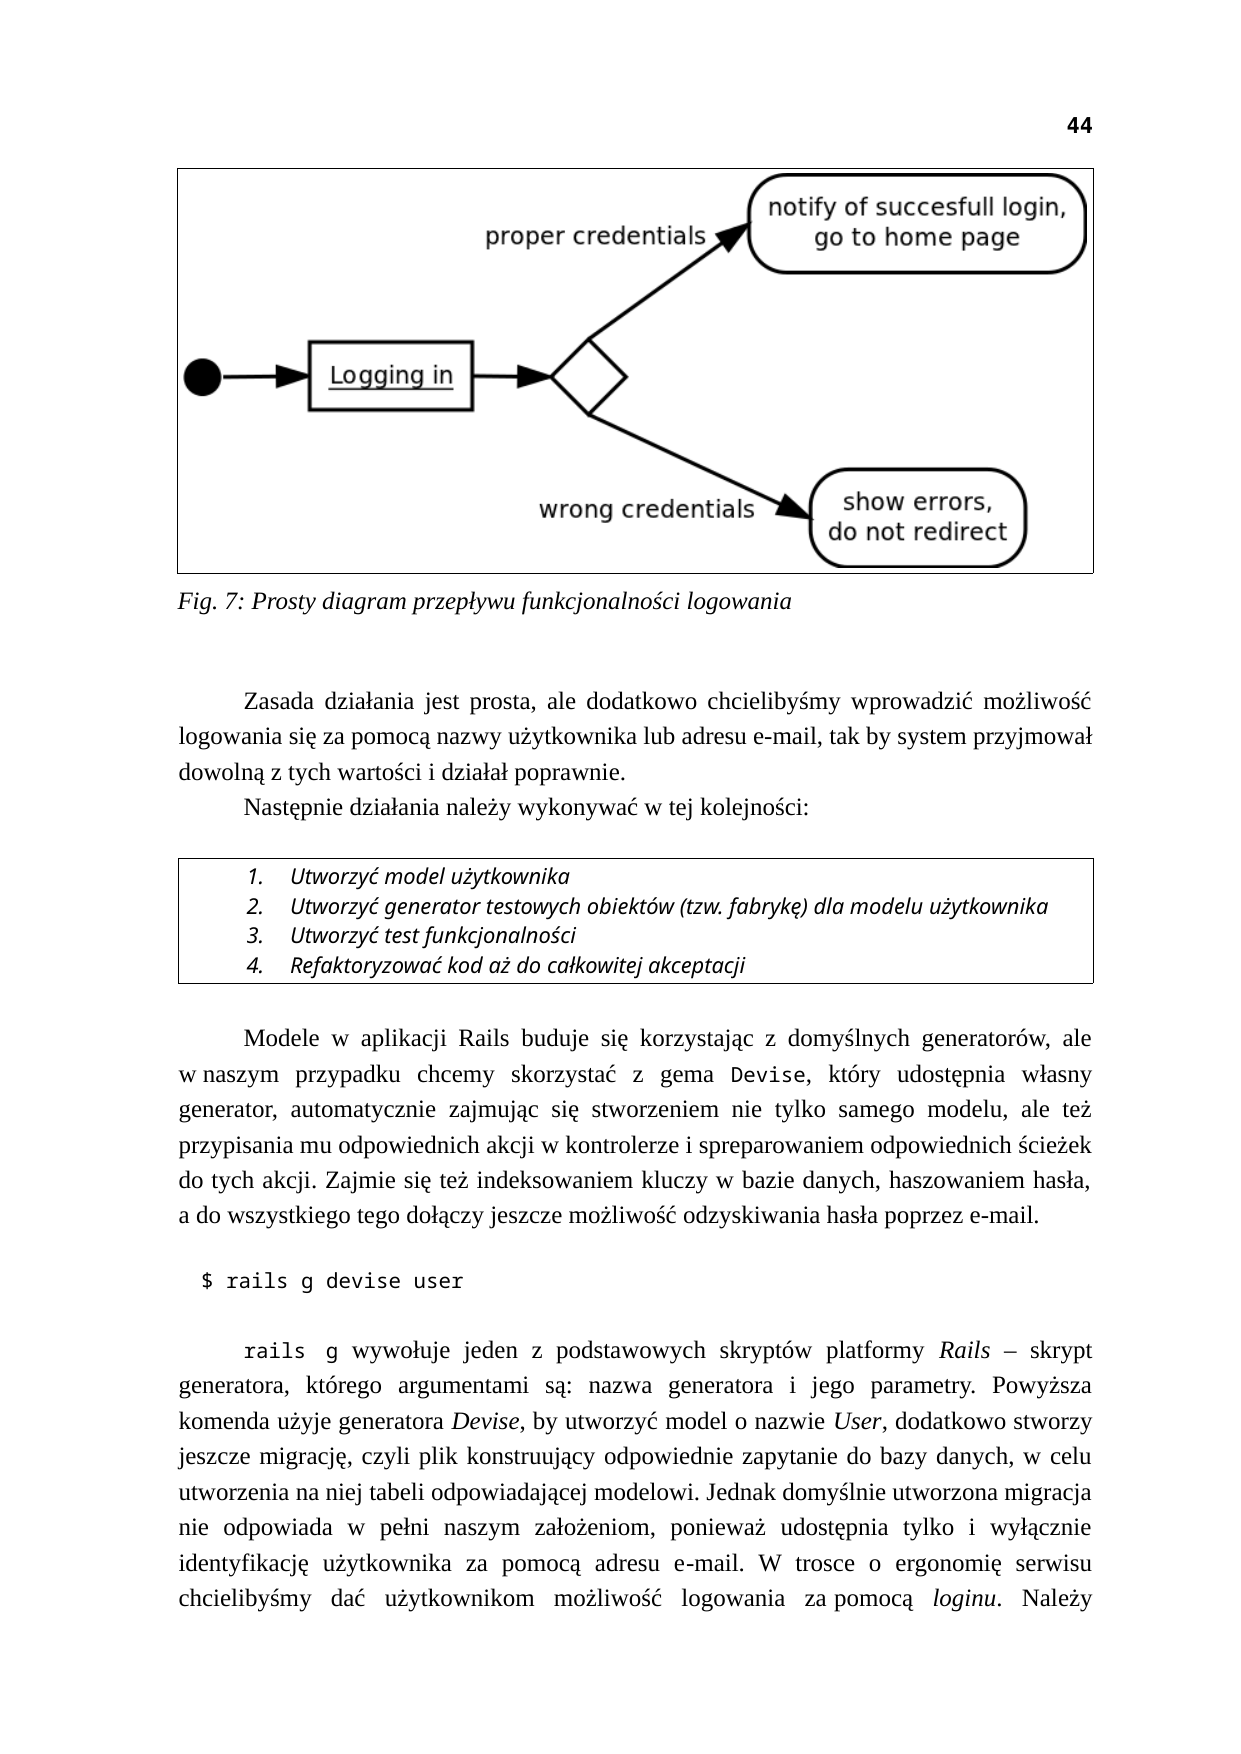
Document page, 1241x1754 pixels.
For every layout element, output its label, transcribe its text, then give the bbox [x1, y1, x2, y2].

text rails g wywołuje jeden z podstawowych skryptów platformy Rails – skrypt generatora, którego argumentami są: nazwa generatora i jego parametry. Powyższa komenda użyje generatora Devise, by utworzyć model o nazwie User, dodatkowo stworzy jeszcze migrację, czyli plik konstruujący odpowiednie zapytanie do bazy danych, w celu utworzenia na niej tabeli odpowiadającej modelowi. Jednak domyślnie utworzona migracja nie odpowiada w pełni naszym założeniom, ponieważ udostępnia tylko i wyłącznie identyfikację użytkownika za pomocą adresu e‑mail. W trosce o ergonomię serwisu chcielibyśmy dać użytkownikom możliwość logowania za pomocą loginu. Należy [178, 1330, 1093, 1613]
table_header [178, 169, 1093, 573]
list Utworzyć generator testowych obiektów (tzw. fabrykę) dla modelu użytkownika [179, 888, 1093, 917]
text Następnie działania należy wykonywać w tej kolejności: [178, 787, 1093, 822]
text $ rails g devise user [189, 1266, 1093, 1295]
list Utworzyć test funkcjonalności [179, 917, 1093, 947]
text Zasada działania jest prosta, ale dodatkowo chcielibyśmy wprowadzić możliwość logowania się za pomocą nazwy użytkownika lub adresu e-mail, tak by system przyjmował dowolną z tych wartości i działał poprawnie. [178, 681, 1093, 787]
picture [182, 173, 1087, 568]
text Modele w aplikacji Rails buduje się korzystając z domyślnych generatorów, ale w naszym przypadku chcemy skorzystać z gema Devise, który udostępnia własny generator, automatycznie zajmując się stworzeniem nie tylko samego modelu, ale też przypisania mu odpowiednich akcji w kontrolerze i spreparowaniem odpowiednich ścieżek do tych akcji. Zajmie się też indeksowaniem kluczy w bazie danych, haszowaniem hasła, a do wszystkiego tego dołączy jeszcze możliwość odzyskiwania hasła poprzez e-mail. [178, 1018, 1093, 1231]
text Fig. 7: Prosty diagram przepływu funkcjonalności logowania [177, 586, 1093, 614]
list Utworzyć model użytkownika [179, 859, 1093, 888]
list Refaktoryzować kod aż do całkowitej akceptacji [179, 947, 1093, 983]
